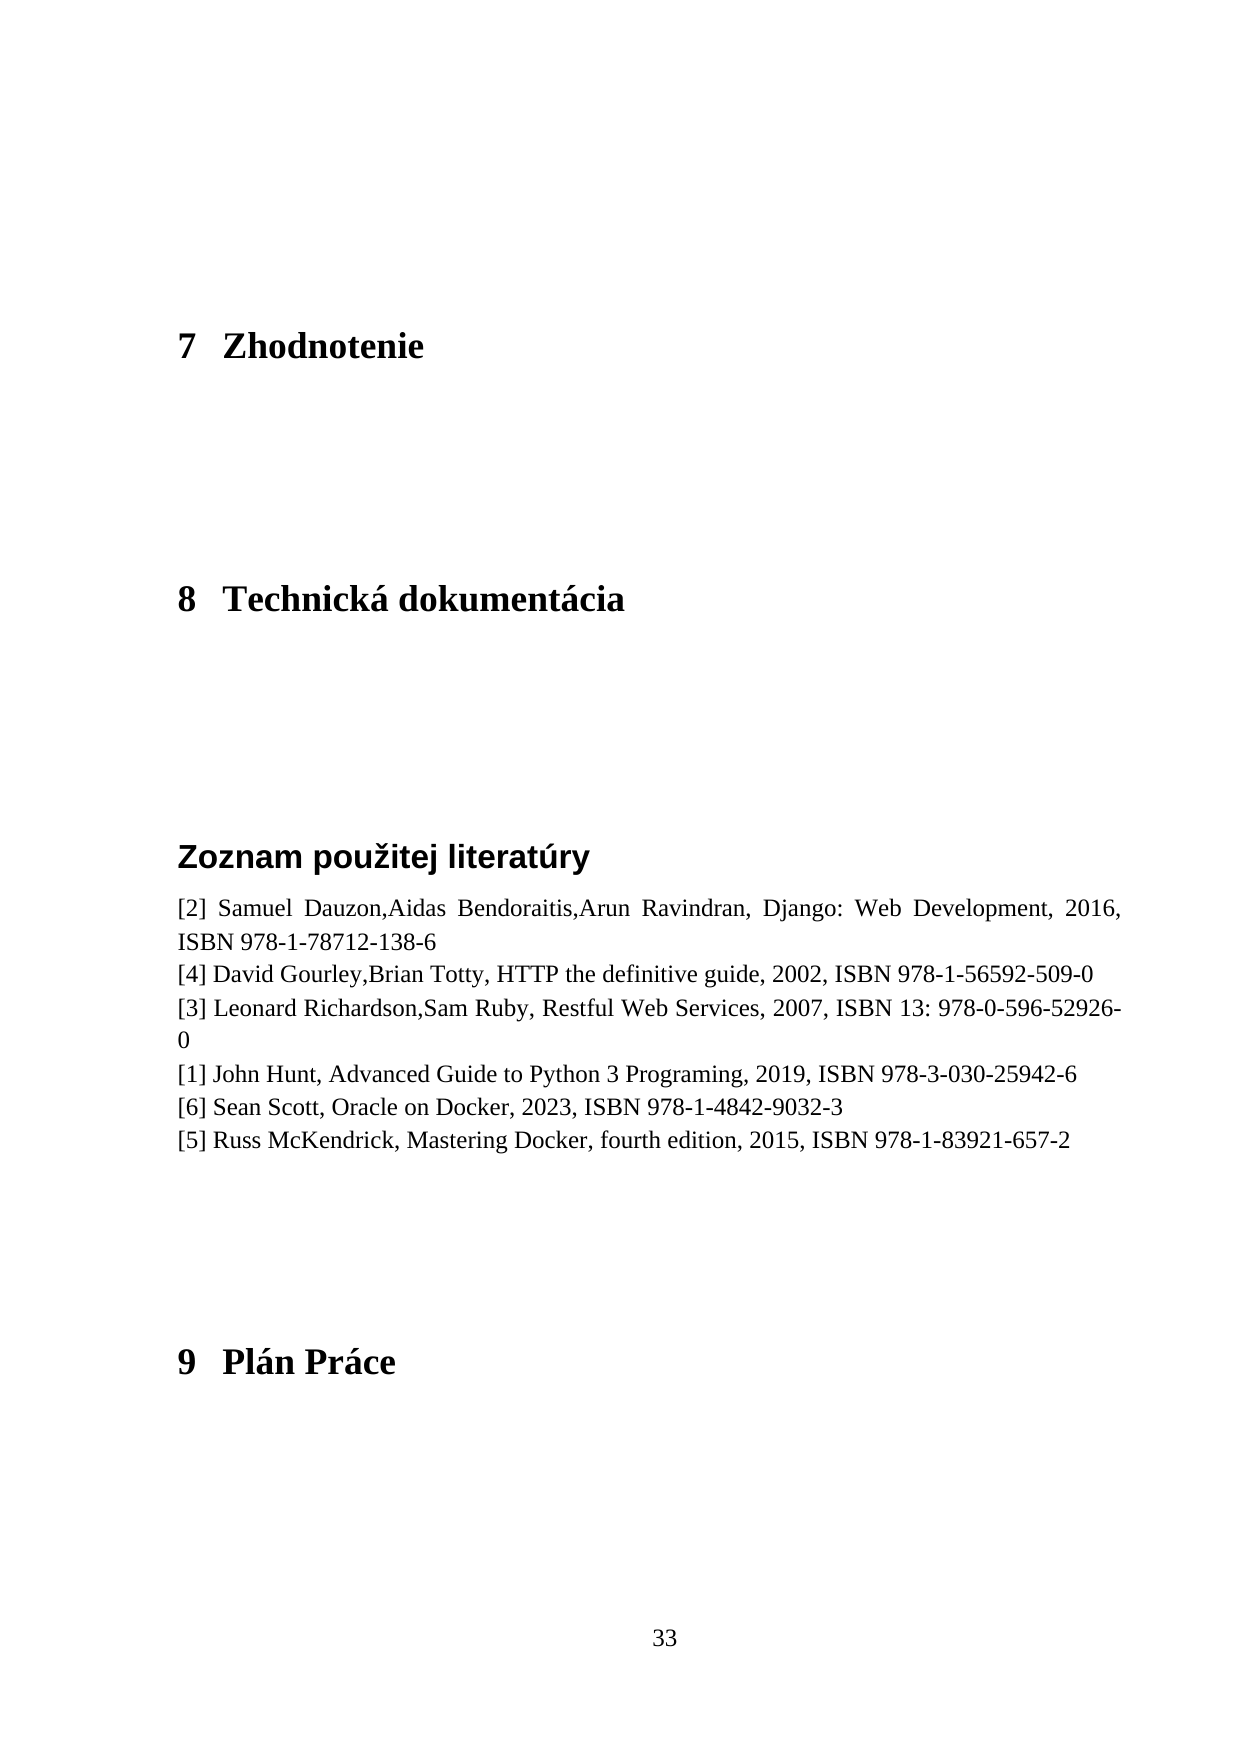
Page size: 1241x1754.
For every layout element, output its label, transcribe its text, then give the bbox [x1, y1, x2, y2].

text [2] Samuel Dauzon,Aidas Bendoraitis,Arun Ravindran, Django: Web Development, 2016, ISBN 978-1-78712-138-6 [177, 893, 1122, 955]
subtitle Zoznam použitej literatúry [177, 837, 1122, 875]
subtitle Technická dokumentácia [177, 576, 1122, 619]
text [1] John Hunt, Advanced Guide to Python 3 Programing, 2019, ISBN 978-3-030-25942-6 [177, 1059, 1122, 1087]
text [3] Leonard Richardson,Sam Ruby, Restful Web Services, 2007, ISBN 13: 978-0-596-52926-0 [177, 993, 1122, 1054]
text [5] Russ McKendrick, Mastering Docker, fourth edition, 2015, ISBN 978-1-83921-657-2 [177, 1125, 1122, 1153]
text [4] David Gourley,Brian Totty, HTTP the definitive guide, 2002, ISBN 978-1-56592-509-0 [177, 959, 1122, 988]
subtitle Zhodnotenie [177, 324, 1122, 367]
subtitle Plán Práce [177, 1340, 1122, 1383]
text [6] Sean Scott, Oracle on Docker, 2023, ISBN 978-1-4842-9032-3 [177, 1092, 1122, 1120]
